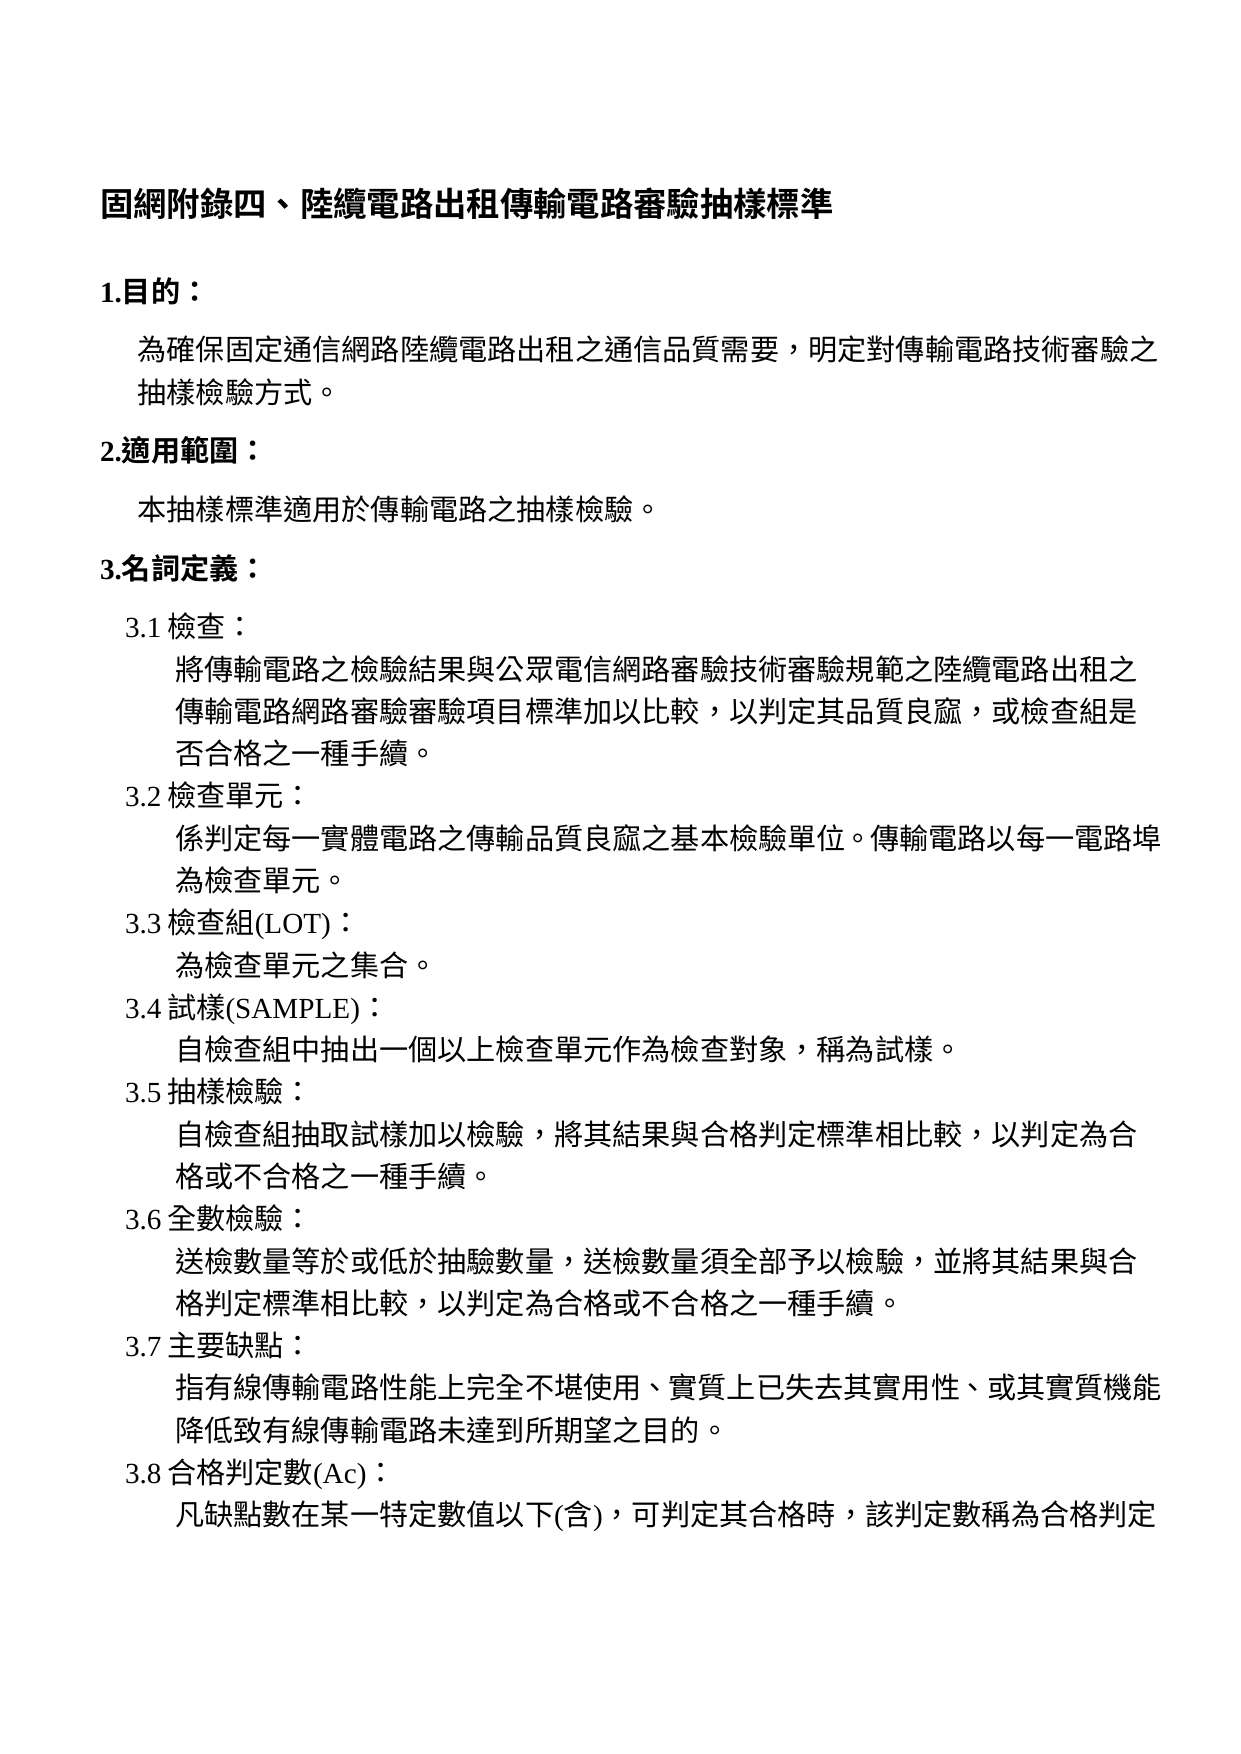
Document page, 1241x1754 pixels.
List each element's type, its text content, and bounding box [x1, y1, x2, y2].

text 3.5抽樣檢驗： [125, 1069, 1162, 1111]
text 3.7主要缺點： [125, 1323, 1162, 1365]
text 自檢查組中抽出一個以上檢查單元作為檢查對象，稱為試樣。 [175, 1027, 1162, 1069]
text 係判定每一實體電路之傳輸品質良窳之基本檢驗單位。傳輸電路以每一電路埠為檢查單元。 [175, 815, 1162, 900]
text 3.名詞定義： [100, 529, 1162, 604]
text 送檢數量等於或低於抽驗數量，送檢數量須全部予以檢驗，並將其結果與合格判定標準相比較，以判定為合格或不合格之一種手續。 [175, 1238, 1162, 1323]
text 本抽樣標準適用於傳輸電路之抽樣檢驗。 [137, 487, 1162, 529]
text 1.目的： [100, 252, 1162, 327]
subtitle 固網附錄四、陸纜電路出租傳輸電路審驗抽樣標準 [100, 164, 1162, 239]
text 將傳輸電路之檢驗結果與公眾電信網路審驗技術審驗規範之陸纜電路出租之 傳輸電路網路審驗審驗項目標準加以比較，以判定其品質良窳，或檢查組是否合格之一種手續。 [175, 646, 1162, 773]
text 3.6全數檢驗： [125, 1196, 1162, 1238]
text 為檢查單元之集合。 [175, 942, 1162, 984]
text 3.4試樣(SAMPLE)： [125, 984, 1162, 1027]
text 3.1檢查： [125, 604, 1162, 646]
text 3.8合格判定數(Ac)： [125, 1450, 1162, 1492]
text 指有線傳輸電路性能上完全不堪使用、實質上已失去其實用性、或其實質機能降低致有線傳輸電路未達到所期望之目的。 [175, 1365, 1162, 1450]
text 3.3檢查組(LOT)： [125, 900, 1162, 942]
text 自檢查組抽取試樣加以檢驗，將其結果與合格判定標準相比較，以判定為合格或不合格之一種手續。 [175, 1111, 1162, 1196]
text 2.適用範圍： [100, 412, 1162, 487]
text 凡缺點數在某一特定數值以下(含)，可判定其合格時，該判定數稱為合格判定 [175, 1492, 1162, 1534]
text 3.2檢查單元： [125, 773, 1162, 815]
text 為確保固定通信網路陸纜電路出租之通信品質需要，明定對傳輸電路技術審驗之抽樣檢驗方式。 [137, 327, 1162, 412]
